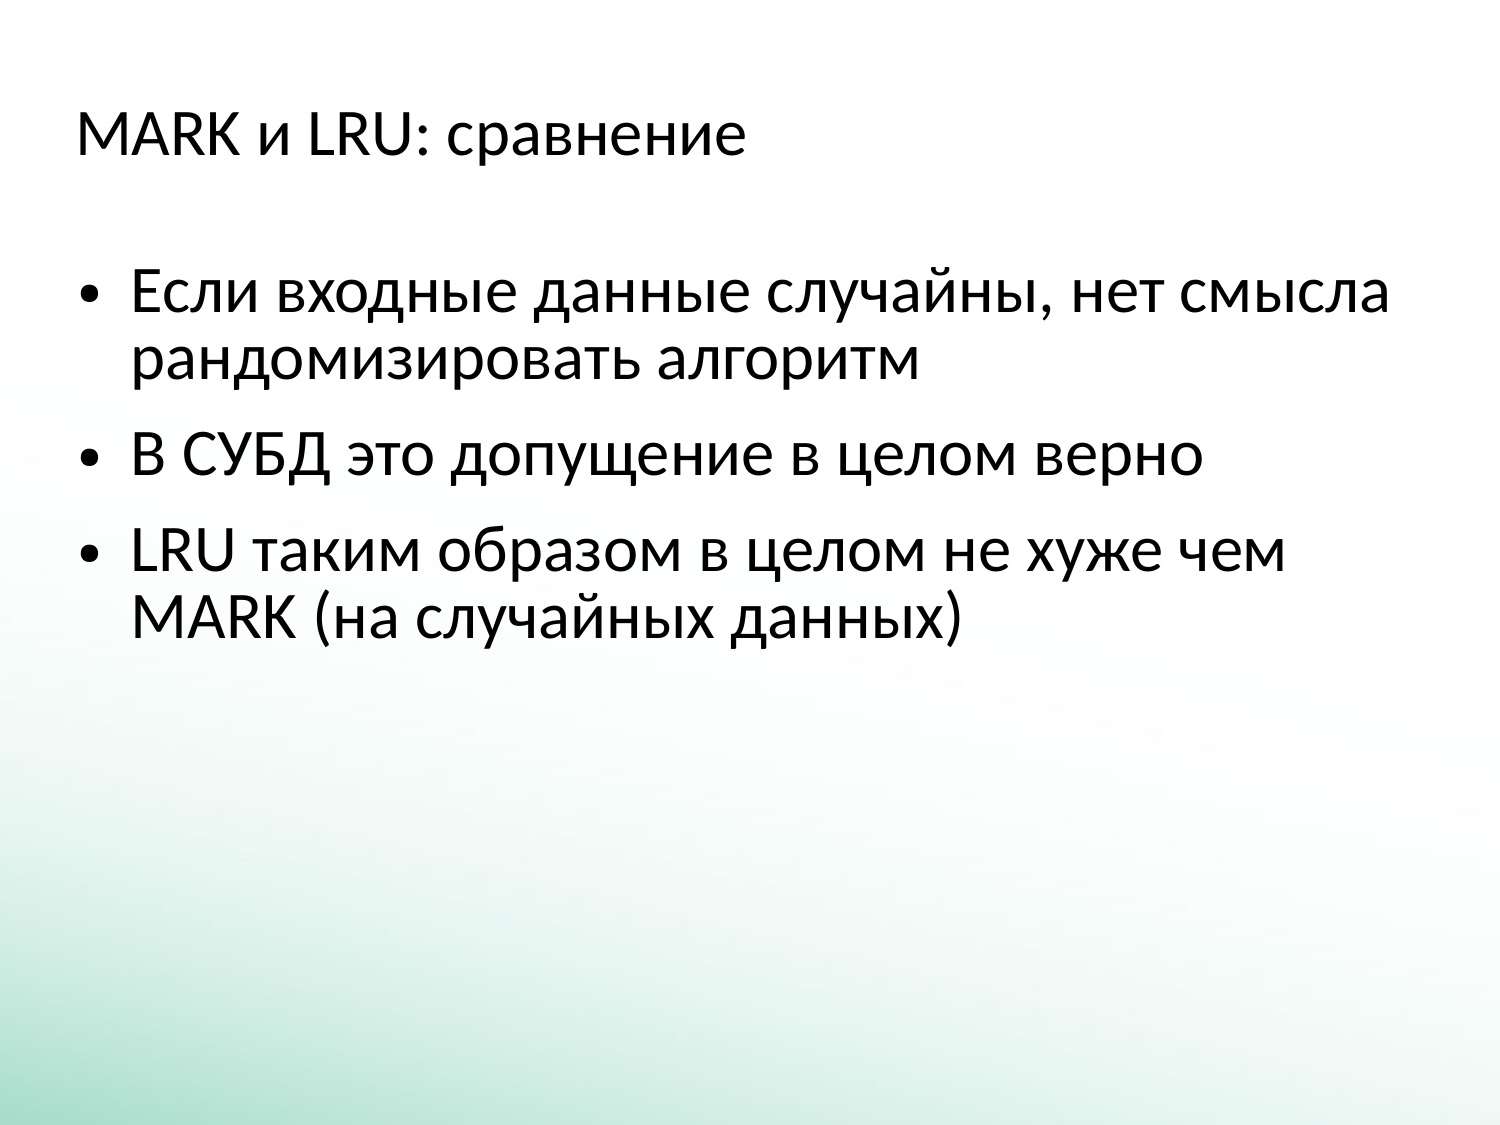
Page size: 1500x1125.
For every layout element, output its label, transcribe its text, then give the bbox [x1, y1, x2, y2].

title MARK и LRU: сравнение [75, 45, 1425, 233]
picture [0, 0, 1500, 1125]
list Если входные данные случайны, нет смысла рандомизировать алгоритм В СУБД это допущение в целом верно LRU таким образом в целом не хуже чем MARK (на случайных данных) [60, 262, 1411, 1005]
